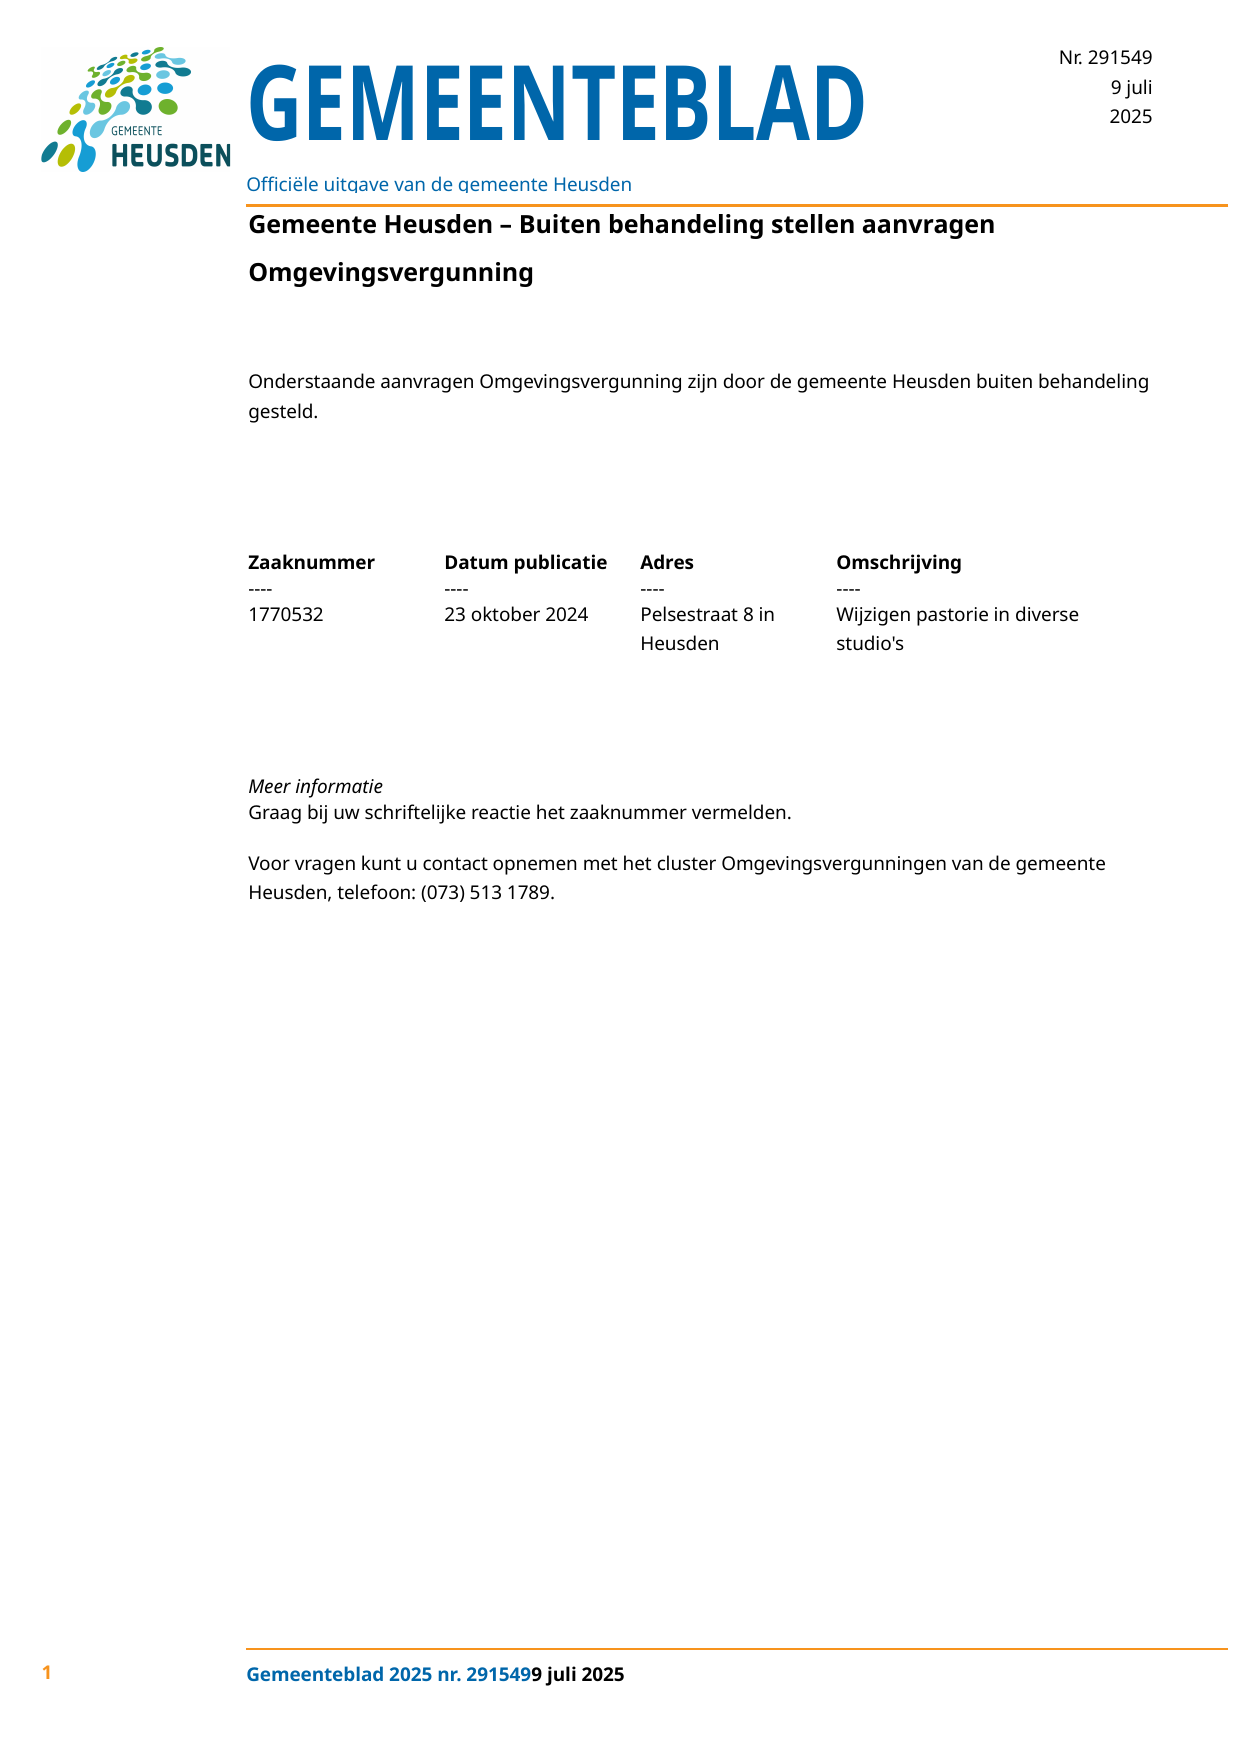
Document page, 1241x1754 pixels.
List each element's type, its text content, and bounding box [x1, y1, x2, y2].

text Meer informatie [248, 774, 1152, 799]
table_header Datum publicatie [444, 549, 640, 575]
text Voor vragen kunt u contact opnemen met het cluster Omgevingsvergunningen van de gemeente Heusden, telefoon: (073) 513 1789. [248, 850, 1152, 905]
table_header Adres [640, 549, 836, 575]
table_cell ---- [836, 575, 1152, 601]
picture [41, 47, 231, 172]
table_cell ---- [640, 575, 836, 601]
text Gemeente Heusden – Buiten behandeling stellen aanvragen Omgevingsvergunning [248, 207, 1152, 288]
text Onderstaande aanvragen Omgevingsvergunning zijn door de gemeente Heusden buiten behandeling gesteld. [248, 368, 1152, 424]
text Graag bij uw schriftelijke reactie het zaaknummer vermelden. [248, 799, 1152, 825]
table_header Omschrijving [836, 549, 1152, 575]
table_cell 23 oktober 2024 [444, 601, 640, 656]
table_header Zaaknummer [248, 549, 444, 575]
table_cell Wijzigen pastorie in diverse studio's [836, 601, 1152, 656]
table_cell Pelsestraat 8 in Heusden [640, 601, 836, 656]
table_cell ---- [444, 575, 640, 601]
table_cell 1770532 [248, 601, 444, 656]
table_cell ---- [248, 575, 444, 601]
